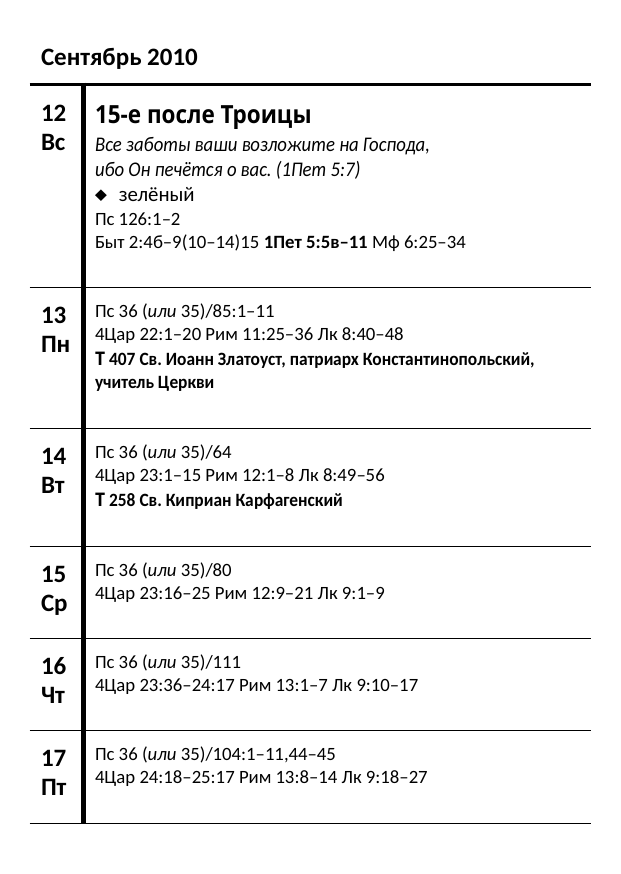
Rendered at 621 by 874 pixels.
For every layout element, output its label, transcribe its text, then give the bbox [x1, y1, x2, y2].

table_cell Пс 36 (или 35)/111 4Цар 23:36–24:17 Рим 13:1–7 Лк 9:10–17 [86, 639, 591, 730]
table_cell 17 Пт [30, 731, 81, 822]
table_cell 16 Чт [30, 639, 81, 730]
table_cell 15-е после Троицы Все заботы ваши возложите на Господа, ибо Он печётся о вас. (1Пет 5:7) зелёный Пс 126:1–2 Быт 2:4б–9(10–14)15 1Пет 5:5в–11 Мф 6:25–34 [86, 86, 591, 287]
table_cell 13 Пн [30, 288, 81, 428]
table_cell Пс 36 (или 35)/85:1–11 4Цар 22:1–20 Рим 11:25–36 Лк 8:40–48 T 407 Св. Иоанн Златоуст, патриарх Константинопольский, учитель Церкви [86, 288, 591, 428]
table_cell 15 Ср [30, 547, 81, 638]
table_cell 12 Вс [30, 86, 81, 287]
table_cell 14 Вт [30, 429, 81, 546]
table_header Сентябрь 2010 [30, 30, 591, 83]
table_cell Пс 36 (или 35)/80 4Цар 23:16–25 Рим 12:9–21 Лк 9:1–9 [86, 547, 591, 638]
table_cell Пс 36 (или 35)/104:1–11,44–45 4Цар 24:18–25:17 Рим 13:8–14 Лк 9:18–27 [86, 731, 591, 822]
table_cell Пс 36 (или 35)/64 4Цар 23:1–15 Рим 12:1–8 Лк 8:49–56 T 258 Св. Киприан Карфагенский [86, 429, 591, 546]
